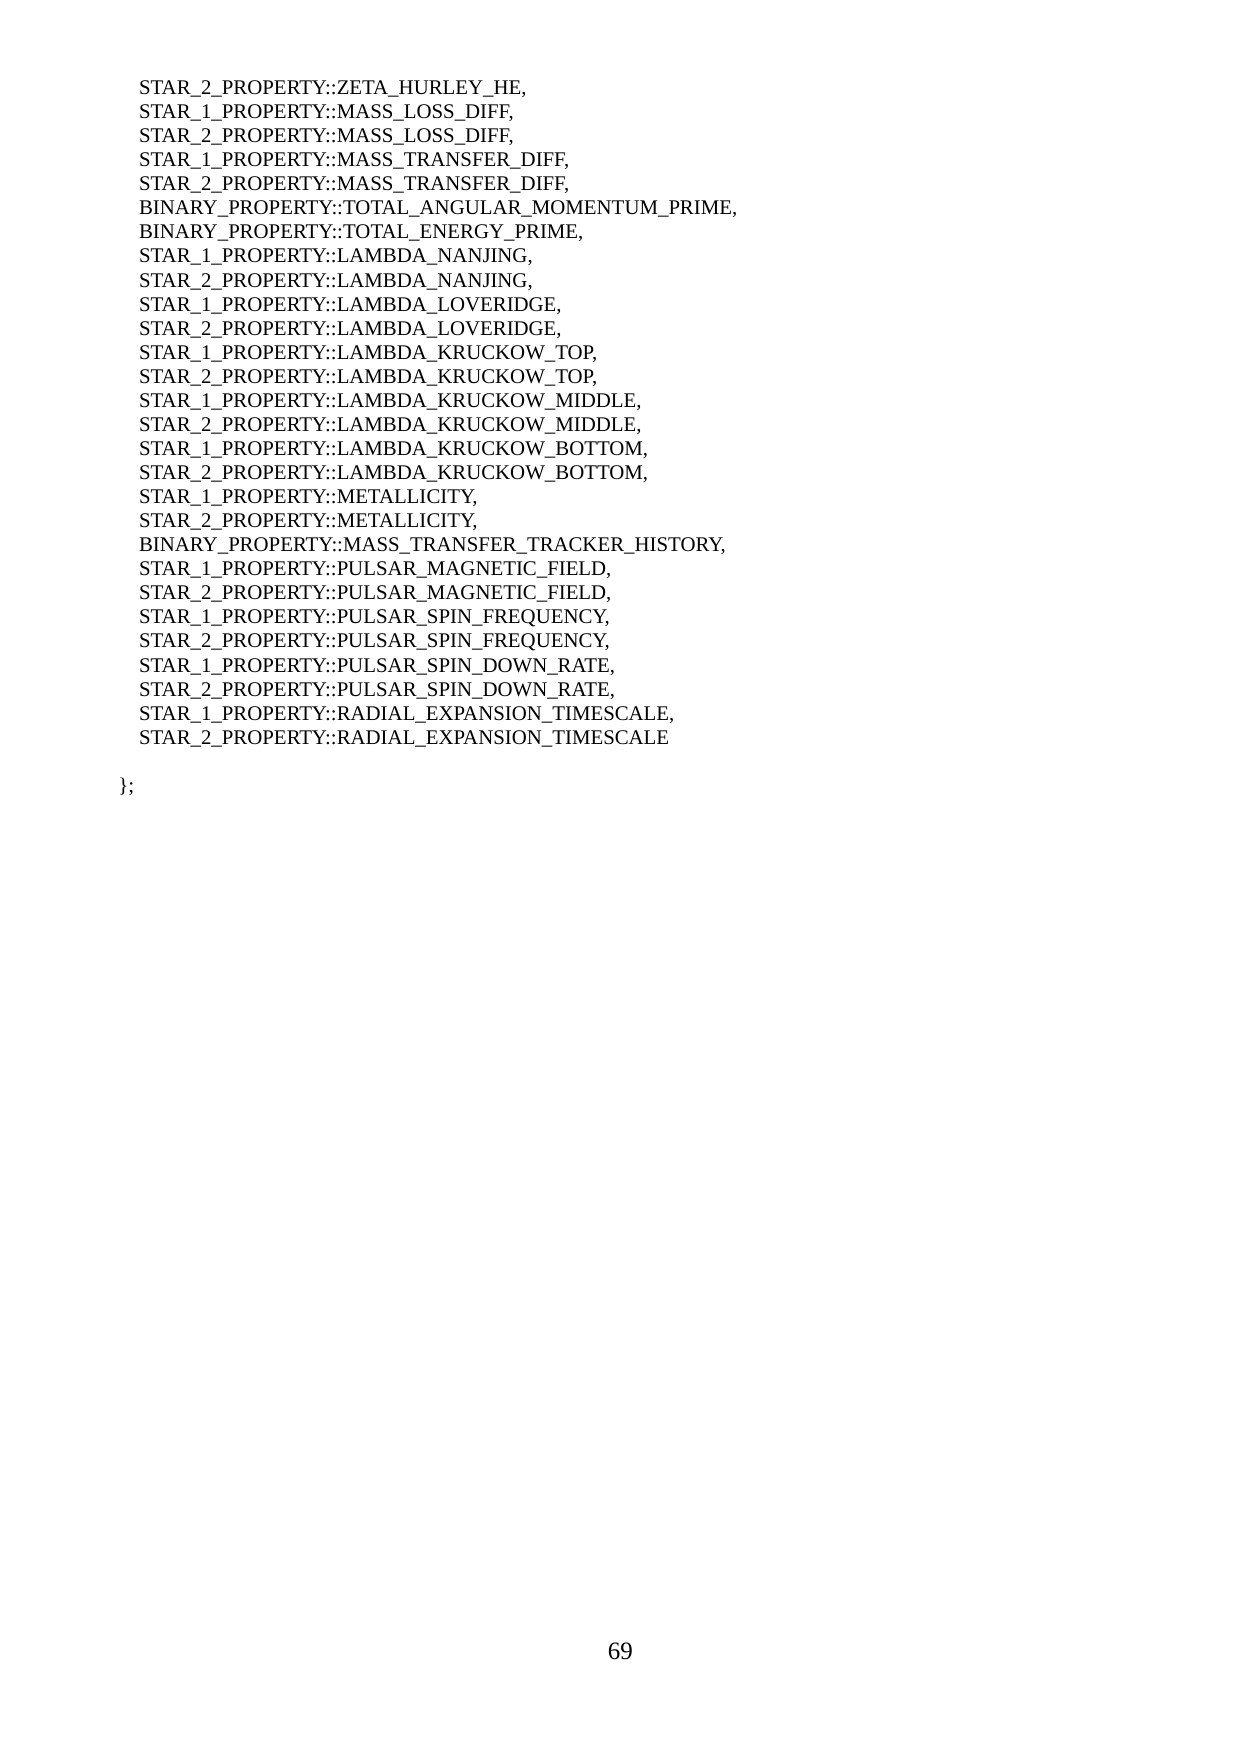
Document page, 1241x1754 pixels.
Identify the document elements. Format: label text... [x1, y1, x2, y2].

text STAR_1_PROPERTY::LAMBDA_KRUCKOW_MIDDLE, [118, 388, 1122, 412]
text STAR_2_PROPERTY::ZETA_HURLEY_HE, [118, 75, 1122, 99]
text STAR_2_PROPERTY::LAMBDA_KRUCKOW_BOTTOM, [118, 460, 1122, 484]
text STAR_1_PROPERTY::PULSAR_SPIN_FREQUENCY, [118, 604, 1122, 628]
text STAR_1_PROPERTY::LAMBDA_KRUCKOW_TOP, [118, 340, 1122, 364]
text STAR_2_PROPERTY::LAMBDA_NANJING, [118, 267, 1122, 292]
text STAR_2_PROPERTY::METALLICITY, [118, 508, 1122, 532]
text STAR_2_PROPERTY::RADIAL_EXPANSION_TIMESCALE [118, 725, 1122, 749]
text BINARY_PROPERTY::TOTAL_ENERGY_PRIME, [118, 219, 1122, 243]
text }; [118, 773, 1122, 797]
text STAR_2_PROPERTY::PULSAR_MAGNETIC_FIELD, [118, 580, 1122, 604]
text STAR_1_PROPERTY::METALLICITY, [118, 484, 1122, 508]
text STAR_2_PROPERTY::LAMBDA_KRUCKOW_TOP, [118, 364, 1122, 388]
text STAR_2_PROPERTY::MASS_LOSS_DIFF, [118, 123, 1122, 147]
text STAR_1_PROPERTY::LAMBDA_LOVERIDGE, [118, 292, 1122, 316]
text STAR_2_PROPERTY::PULSAR_SPIN_FREQUENCY, [118, 628, 1122, 652]
text STAR_1_PROPERTY::RADIAL_EXPANSION_TIMESCALE, [118, 701, 1122, 725]
text STAR_1_PROPERTY::LAMBDA_NANJING, [118, 243, 1122, 267]
text STAR_2_PROPERTY::LAMBDA_KRUCKOW_MIDDLE, [118, 412, 1122, 436]
text BINARY_PROPERTY::TOTAL_ANGULAR_MOMENTUM_PRIME, [118, 195, 1122, 219]
text STAR_2_PROPERTY::PULSAR_SPIN_DOWN_RATE, [118, 677, 1122, 701]
text STAR_1_PROPERTY::MASS_TRANSFER_DIFF, [118, 147, 1122, 171]
text STAR_1_PROPERTY::PULSAR_SPIN_DOWN_RATE, [118, 652, 1122, 677]
text STAR_2_PROPERTY::MASS_TRANSFER_DIFF, [118, 171, 1122, 195]
text BINARY_PROPERTY::MASS_TRANSFER_TRACKER_HISTORY, [118, 532, 1122, 556]
text STAR_1_PROPERTY::MASS_LOSS_DIFF, [118, 99, 1122, 123]
text STAR_1_PROPERTY::LAMBDA_KRUCKOW_BOTTOM, [118, 436, 1122, 460]
text STAR_1_PROPERTY::PULSAR_MAGNETIC_FIELD, [118, 556, 1122, 580]
text STAR_2_PROPERTY::LAMBDA_LOVERIDGE, [118, 316, 1122, 340]
